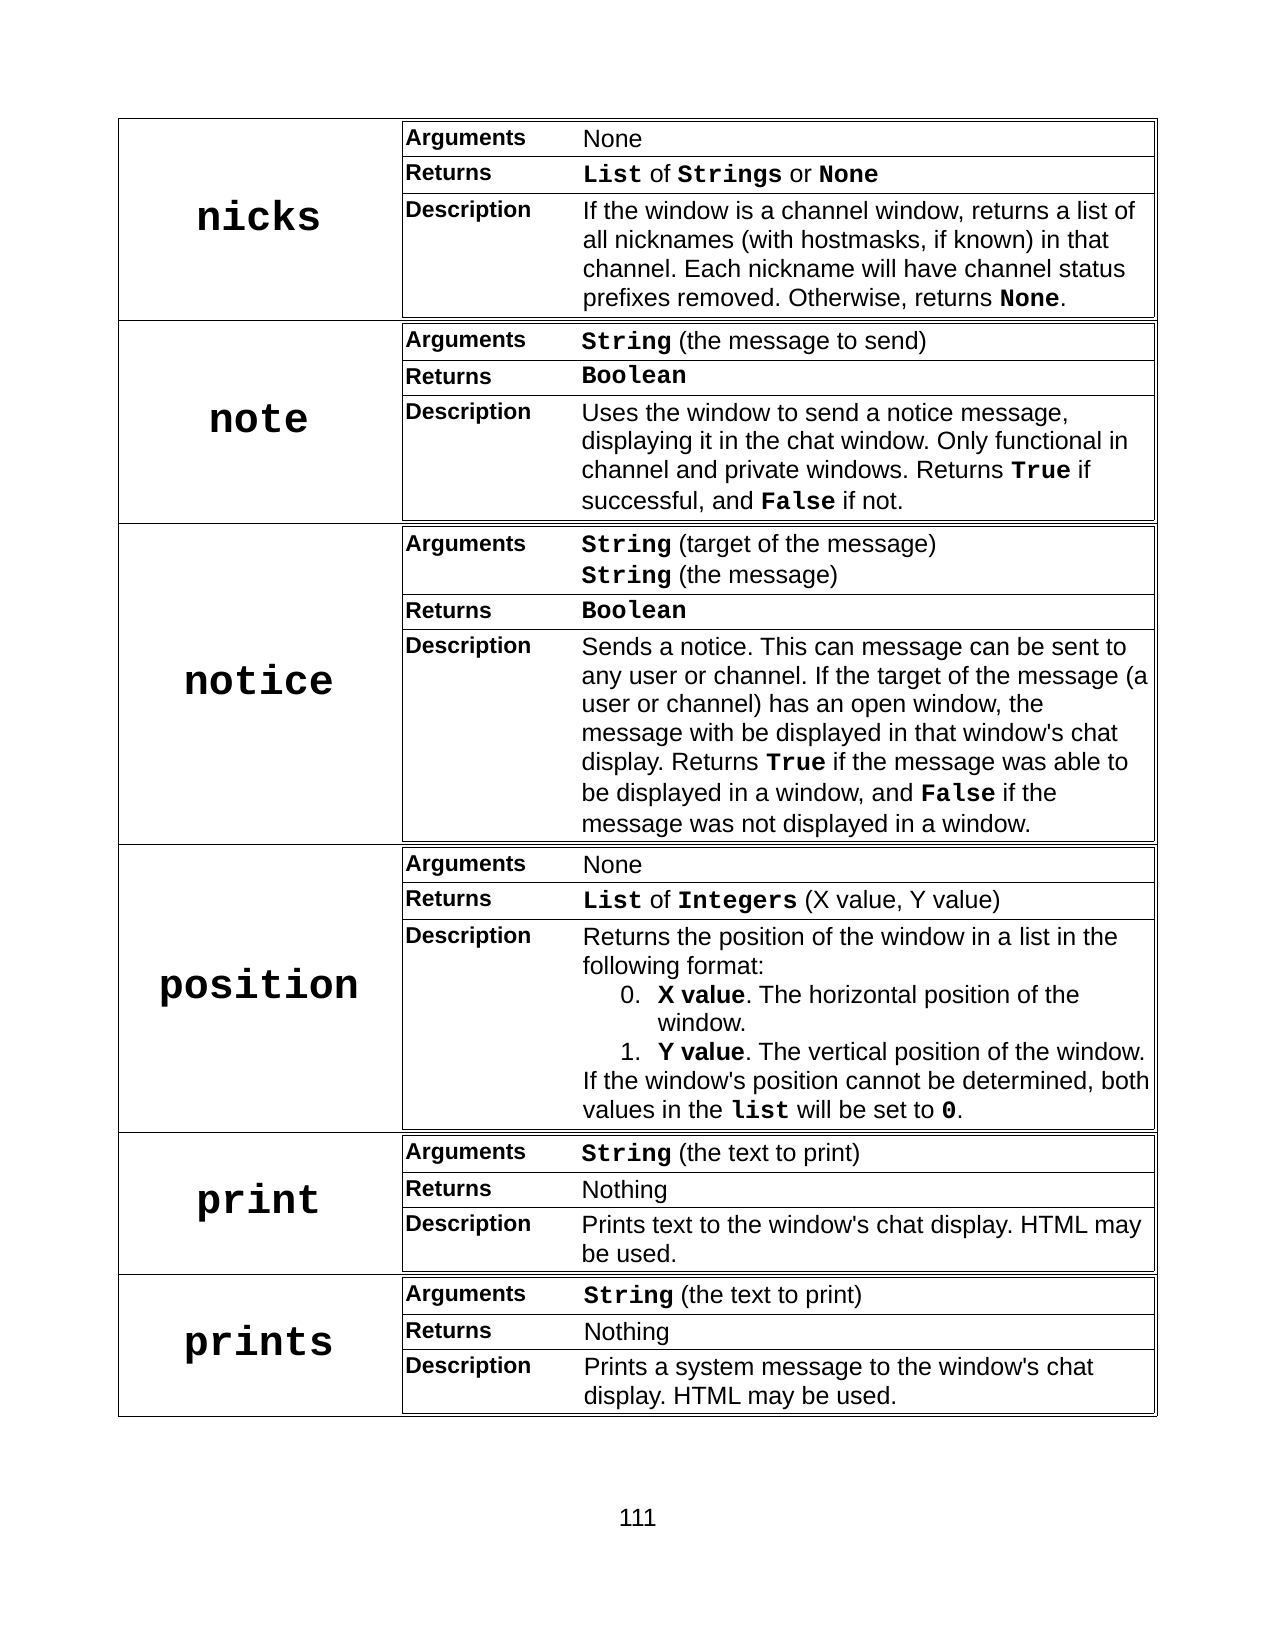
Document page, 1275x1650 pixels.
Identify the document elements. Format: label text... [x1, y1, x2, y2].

table_cell List of Integers (X value, Y value) [580, 883, 1154, 919]
table_header String (the text to print) [578, 1136, 1154, 1172]
table_header Arguments [403, 1136, 578, 1172]
table_cell Returns [403, 1315, 581, 1349]
table_cell Description [403, 1208, 578, 1271]
table_header Arguments [403, 324, 578, 360]
table_cell [399, 321, 1157, 523]
table_cell Sends a notice. This can message can be sent to any user or channel. If the target of the message (a user or channel) has an open window, the message with be displayed in that window's chat display. Returns True if the message was able to be displayed in a window, and False if the message was not displayed in a window. [578, 630, 1154, 841]
table_cell [399, 1133, 1157, 1274]
table_cell print [119, 1133, 399, 1274]
table_cell [399, 1275, 1157, 1416]
table_cell position [119, 845, 399, 1132]
table_cell Returns [403, 595, 578, 629]
table_cell Description [403, 396, 578, 520]
table_cell Returns [403, 1173, 578, 1207]
table_cell Boolean [578, 361, 1154, 394]
table_cell Returns [403, 361, 578, 394]
table_cell Prints a system message to the window's chat display. HTML may be used. [581, 1350, 1154, 1412]
table_cell Description [403, 630, 578, 841]
table_cell Returns the position of the window in a list in the following format: X value. The horizontal position of the window. Y value. The vertical position of the window. If the window's position cannot be determined, both values in the list will be set to 0. [580, 920, 1154, 1128]
table_cell Nothing [578, 1173, 1154, 1207]
table_cell notice [119, 524, 399, 844]
table_cell List of Strings or None [580, 157, 1154, 193]
table_header Arguments [403, 848, 580, 882]
table_cell If the window is a channel window, returns a list of all nicknames (with hostmasks, if known) in that channel. Each nickname will have channel status prefixes removed. Otherwise, returns None. [580, 194, 1154, 317]
table_cell Prints text to the window's chat display. HTML may be used. [578, 1208, 1154, 1271]
table_header String (the text to print) [581, 1278, 1154, 1314]
table_header Arguments [403, 122, 580, 156]
table_cell Nothing [581, 1315, 1154, 1349]
table_cell Returns [403, 883, 580, 919]
table_cell [399, 119, 1157, 320]
table_cell Uses the window to send a notice message, displaying it in the chat window. Only functional in channel and private windows. Returns True if successful, and False if not. [578, 396, 1154, 520]
table_header Arguments [403, 527, 578, 594]
table_header None [580, 848, 1154, 882]
table_header None [580, 122, 1154, 156]
table_cell [399, 845, 1157, 1132]
table_header String (the message to send) [578, 324, 1154, 360]
table_header String (target of the message) String (the message) [578, 527, 1154, 594]
table_cell nicks [119, 119, 399, 320]
table_cell note [119, 321, 399, 523]
table_cell [399, 524, 1157, 844]
table_cell Description [403, 920, 580, 1128]
table_cell Description [403, 194, 580, 317]
table_cell Returns [403, 157, 580, 193]
table_cell Boolean [578, 595, 1154, 629]
table_header Arguments [403, 1278, 581, 1314]
table_cell Description [403, 1350, 581, 1412]
table_cell prints [119, 1275, 399, 1416]
